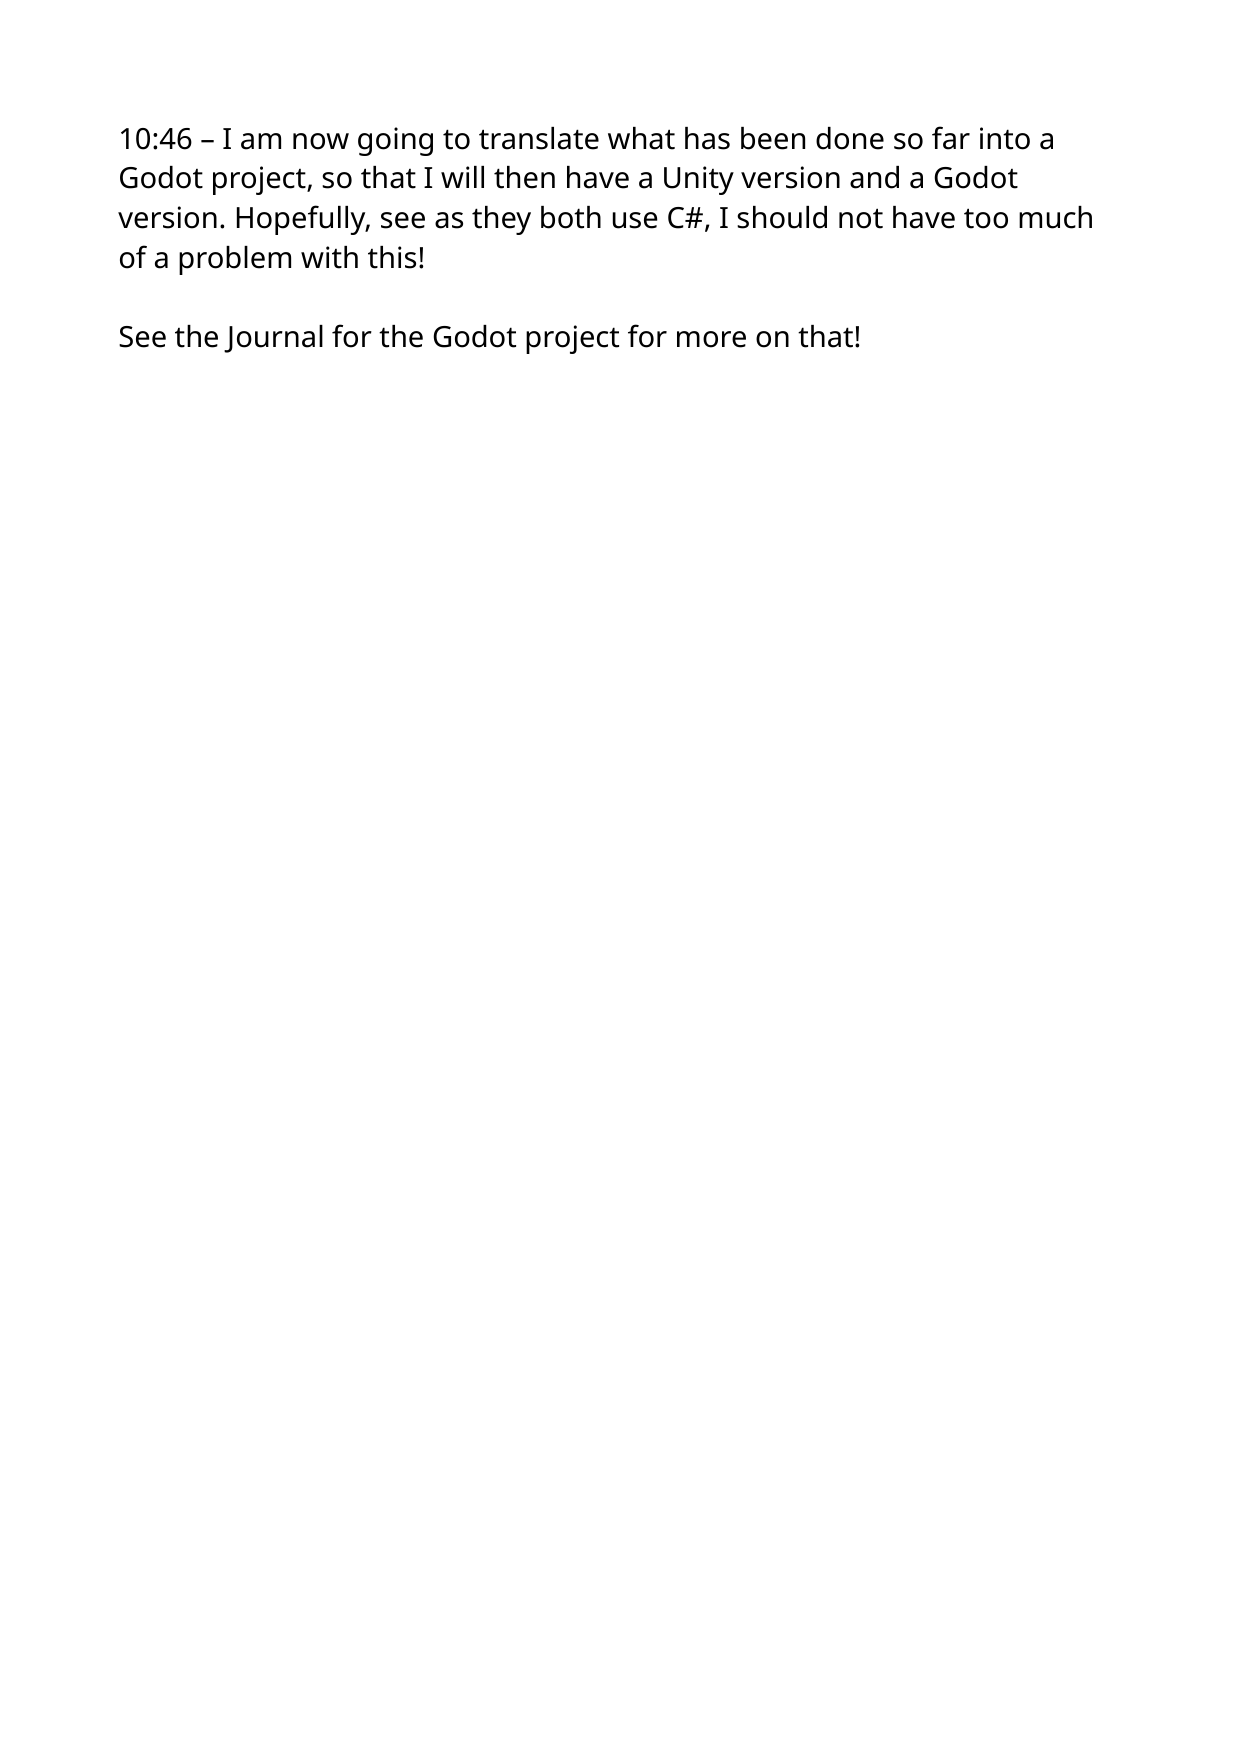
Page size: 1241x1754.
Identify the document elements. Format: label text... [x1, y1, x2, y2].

text See the Journal for the Godot project for more on that! [118, 317, 1122, 356]
text 10:46 – I am now going to translate what has been done so far into a Godot project, so that I will then have a Unity version and a Godot version. Hopefully, see as they both use C#, I should not have too much of a problem with this! [118, 118, 1122, 277]
